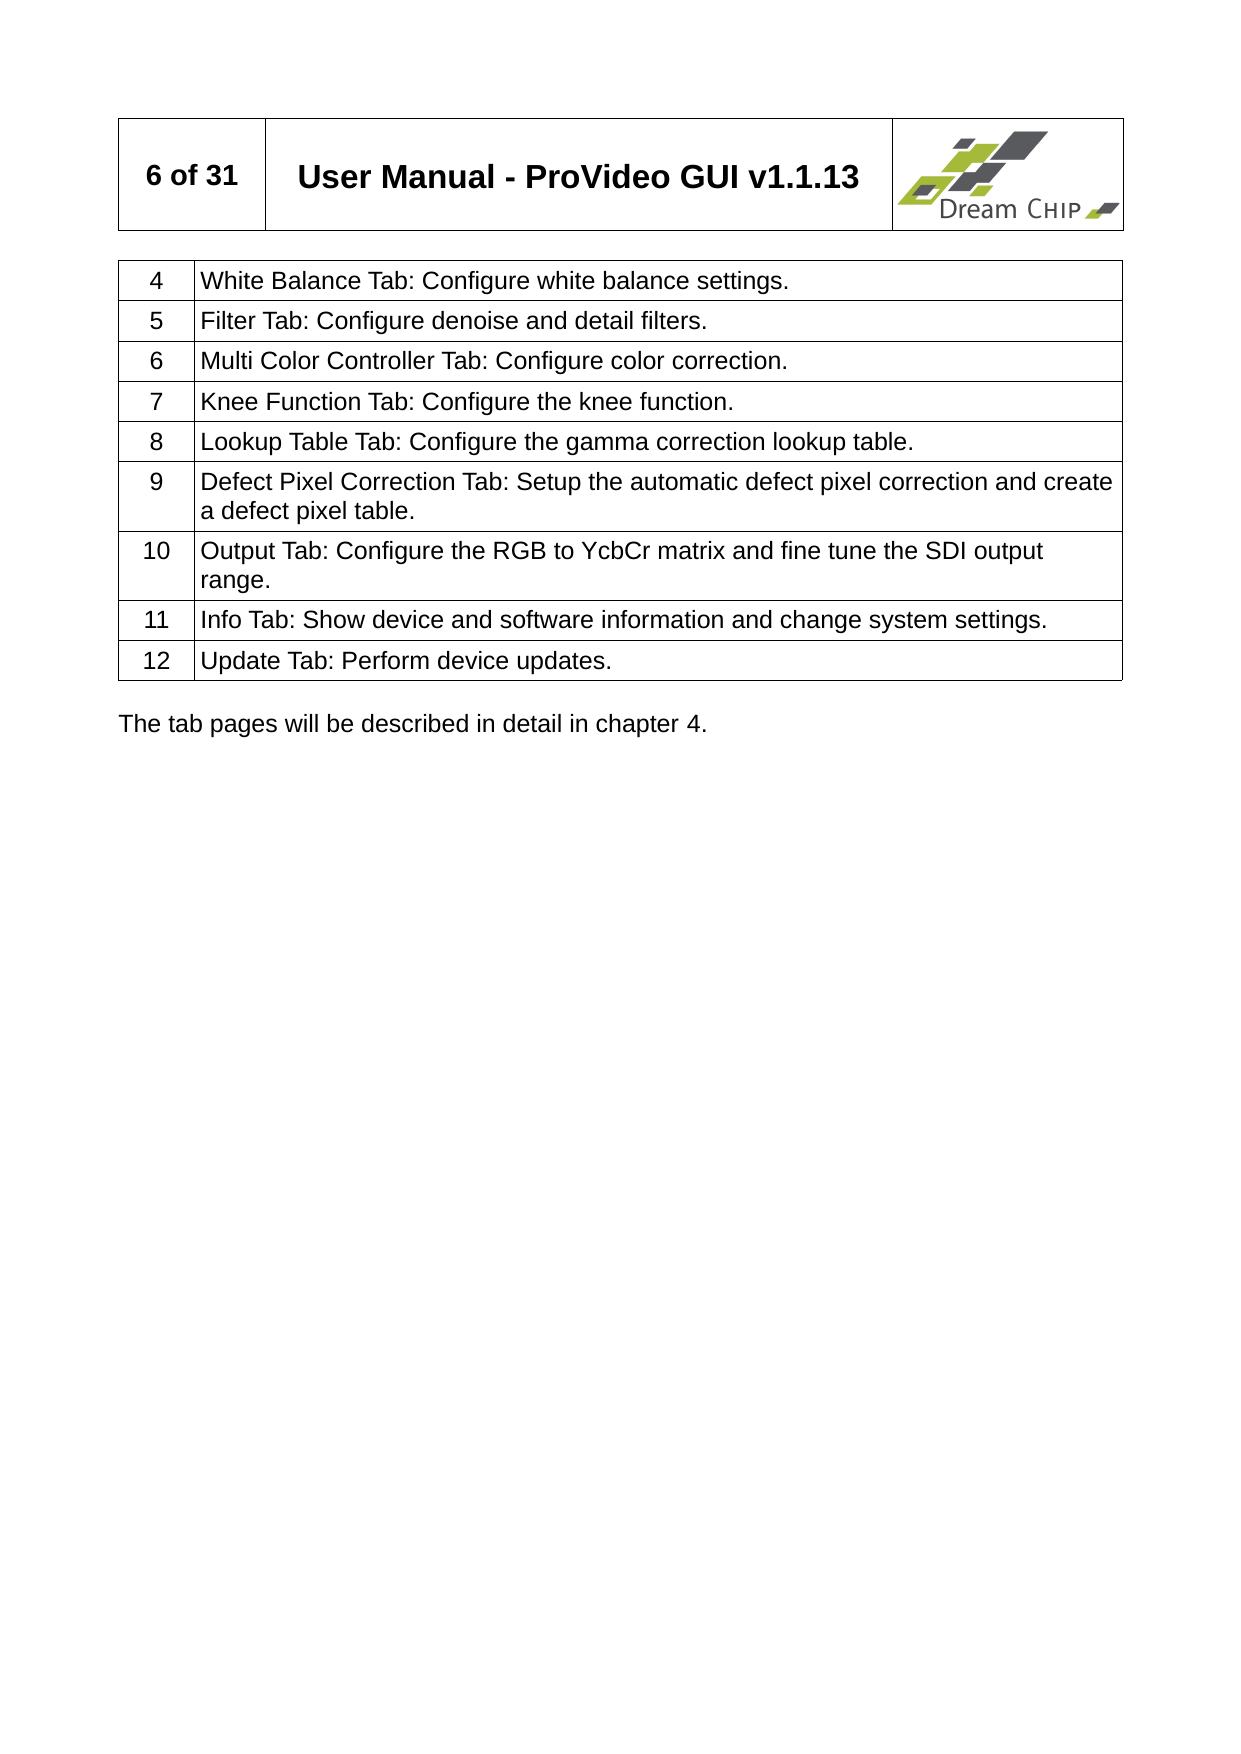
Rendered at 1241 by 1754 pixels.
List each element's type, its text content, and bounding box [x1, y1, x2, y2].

table_cell 4 [119, 261, 194, 300]
table_cell Output Tab: Configure the RGB to YcbCr matrix and fine tune the SDI output range. [195, 532, 1122, 599]
text The tab pages will be described in detail in chapter 4. [118, 709, 1122, 738]
table_cell Filter Tab: Configure denoise and detail filters. [195, 301, 1122, 341]
table_cell 10 [119, 532, 194, 599]
table_cell Info Tab: Show device and software information and change system settings. [195, 601, 1122, 640]
table_cell 12 [119, 641, 194, 680]
table_cell Defect Pixel Correction Tab: Setup the automatic defect pixel correction and create a defect pixel table. [195, 462, 1122, 531]
table_cell 6 [119, 342, 194, 381]
table_cell 8 [119, 422, 194, 461]
table_cell 11 [119, 601, 194, 640]
picture [897, 130, 1120, 220]
table_cell Knee Function Tab: Configure the knee function. [195, 382, 1122, 421]
table_cell White Balance Tab: Configure white balance settings. [195, 261, 1122, 300]
table_cell Update Tab: Perform device updates. [195, 641, 1122, 680]
table_cell 5 [119, 301, 194, 341]
table_cell Lookup Table Tab: Configure the gamma correction lookup table. [195, 422, 1122, 461]
table_cell Multi Color Controller Tab: Configure color correction. [195, 342, 1122, 381]
table_cell 9 [119, 462, 194, 531]
table_cell 7 [119, 382, 194, 421]
